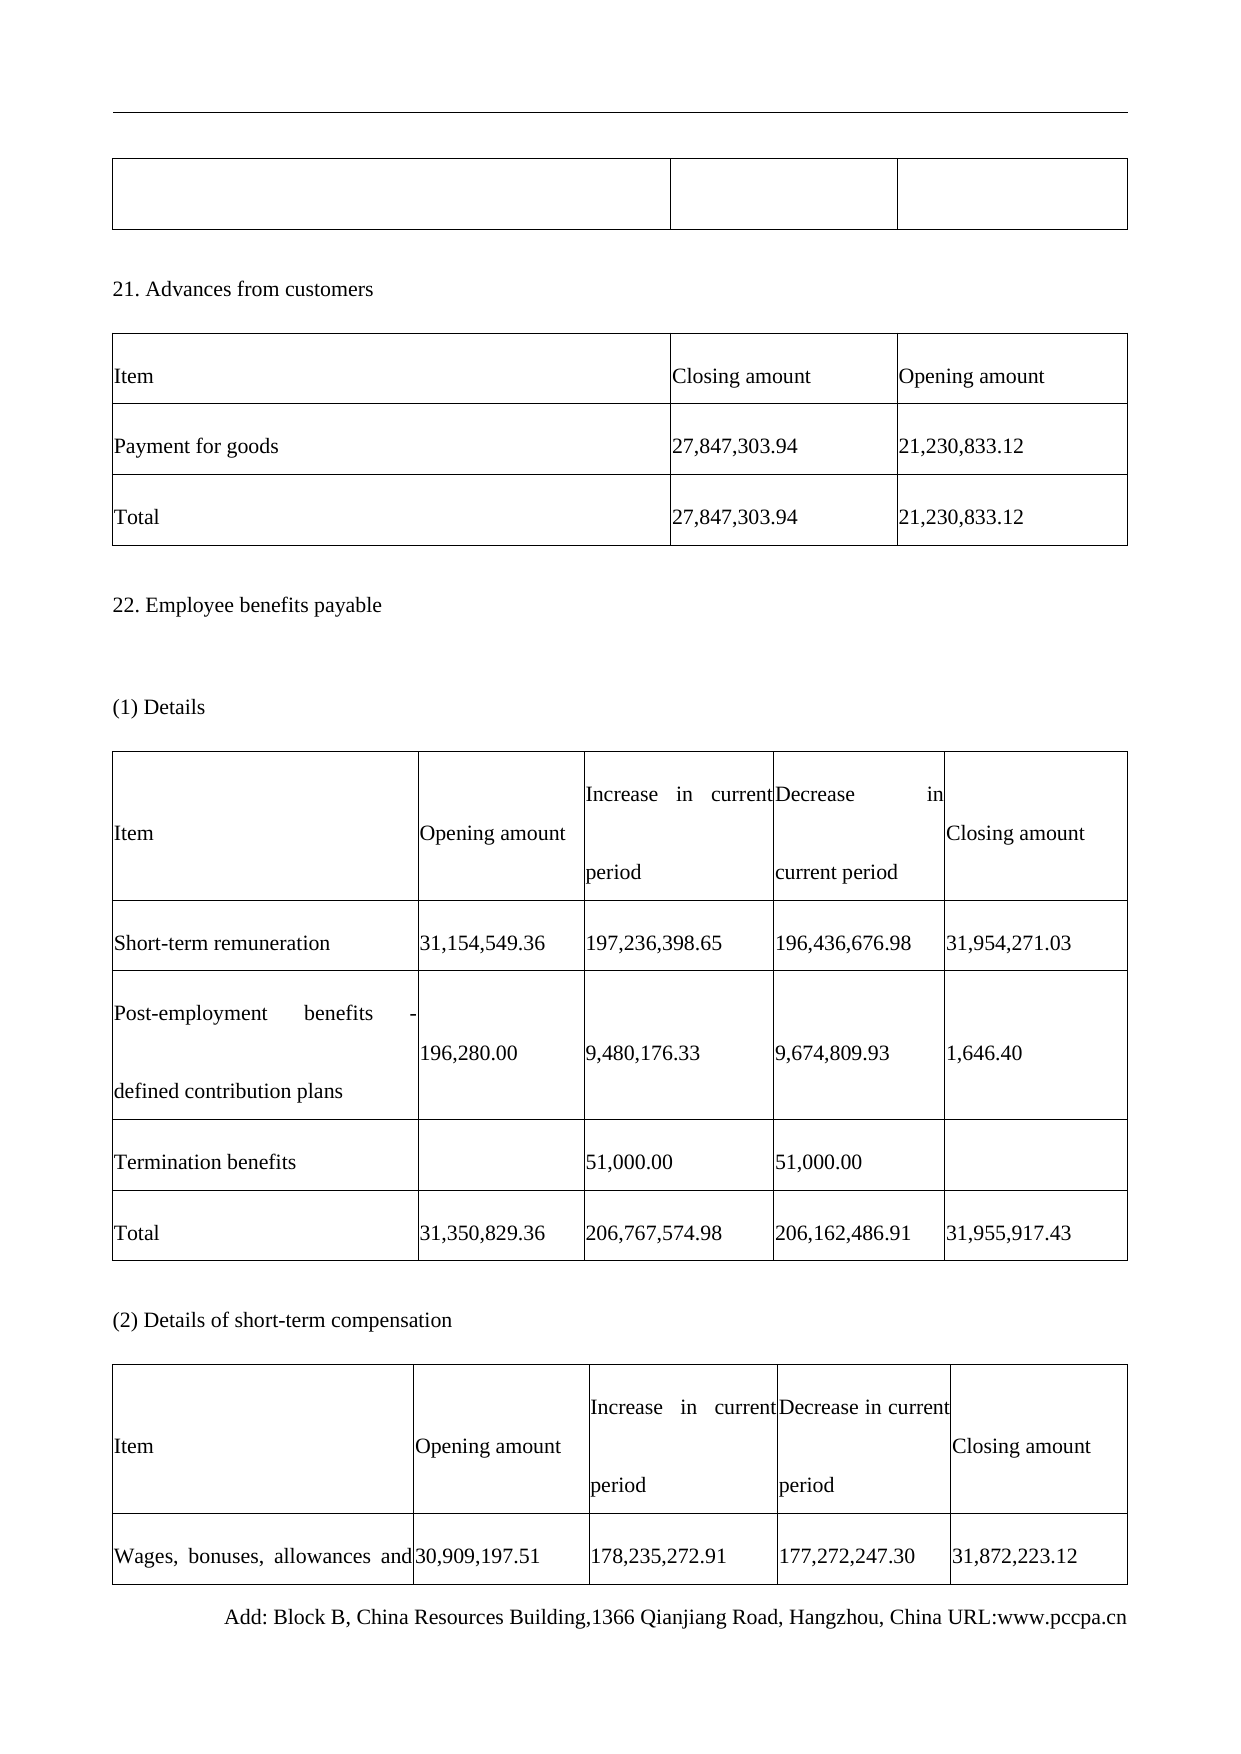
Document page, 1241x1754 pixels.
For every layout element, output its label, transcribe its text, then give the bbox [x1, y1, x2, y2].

table_cell [419, 1120, 584, 1190]
table_header Decrease in current period [778, 1365, 950, 1513]
table_cell 206,767,574.98 [585, 1191, 773, 1260]
table_cell 31,154,549.36 [419, 901, 584, 970]
table_header Increase in current period [590, 1365, 777, 1513]
table_header Opening amount [898, 334, 1127, 403]
table_header Decrease in current period [774, 752, 944, 900]
table_cell 196,280.00 [419, 971, 584, 1119]
text (2) Details of short-term compensation [112, 1278, 1128, 1341]
table_cell 9,674,809.93 [774, 971, 944, 1119]
table_cell 9,480,176.33 [585, 971, 773, 1119]
table_cell 27,847,303.94 [671, 404, 897, 474]
table_header Opening amount [414, 1365, 589, 1513]
table_header Closing amount [951, 1365, 1127, 1513]
table_cell Payment for goods [113, 404, 670, 474]
table_cell 21,230,833.12 [898, 404, 1127, 474]
table_cell 51,000.00 [585, 1120, 773, 1190]
table_header Item [113, 1365, 413, 1513]
text 21. Advances from customers [112, 247, 1128, 309]
table_header Item [113, 752, 418, 900]
table_header Item [113, 334, 670, 403]
table_cell 31,954,271.03 [945, 901, 1127, 970]
table_cell [945, 1120, 1127, 1190]
table_header Closing amount [945, 752, 1127, 900]
table_cell [898, 159, 1127, 229]
table_cell [113, 159, 670, 229]
table_cell Post-employment benefits - defined contribution plans [113, 971, 418, 1119]
table_header Closing amount [671, 334, 897, 403]
table_cell 51,000.00 [774, 1120, 944, 1190]
table_cell 177,272,247.30 [778, 1514, 950, 1583]
table_cell Short-term remuneration [113, 901, 418, 970]
table_cell 27,847,303.94 [671, 475, 897, 544]
table_cell 197,236,398.65 [585, 901, 773, 970]
table_cell Total [113, 475, 670, 544]
text (1) Details [112, 665, 1128, 728]
table_cell 31,872,223.12 [951, 1514, 1127, 1583]
table_header Opening amount [419, 752, 584, 900]
table_cell 1,646.40 [945, 971, 1127, 1119]
table_cell Wages, bonuses, allowances and [113, 1514, 413, 1583]
table_cell 21,230,833.12 [898, 475, 1127, 544]
table_cell 31,350,829.36 [419, 1191, 584, 1260]
table_cell 196,436,676.98 [774, 901, 944, 970]
table_cell Termination benefits [113, 1120, 418, 1190]
table_cell Total [113, 1191, 418, 1260]
text 22. Employee benefits payable [112, 562, 1128, 625]
table_header Increase in current period [585, 752, 773, 900]
table_cell 206,162,486.91 [774, 1191, 944, 1260]
table_cell [671, 159, 897, 229]
table_cell 30,909,197.51 [414, 1514, 589, 1583]
table_cell 178,235,272.91 [590, 1514, 777, 1583]
table_cell 31,955,917.43 [945, 1191, 1127, 1260]
